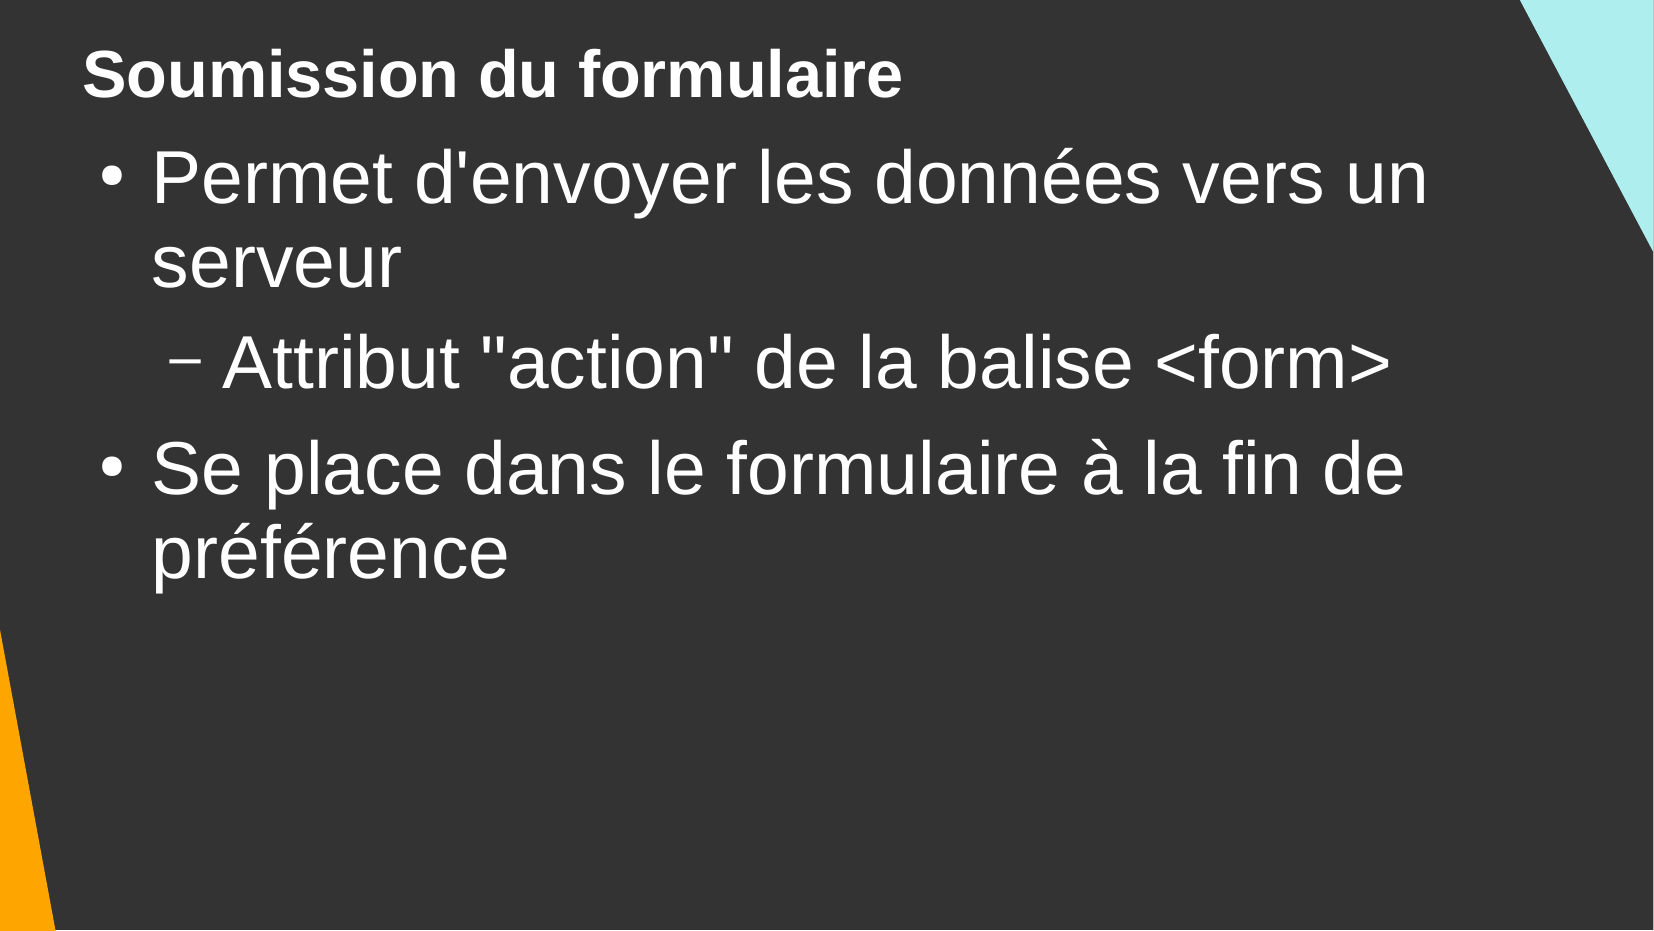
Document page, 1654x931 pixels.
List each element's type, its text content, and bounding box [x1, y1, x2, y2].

text_box [0, 629, 56, 931]
title Soumission du formulaire [82, 37, 1571, 114]
list Permet d'envoyer les données vers un serveur Attribut "action" de la balise <form> Se place dans le formulaire à la fin de préférence [80, 135, 1605, 615]
text_box [1519, 0, 1654, 254]
